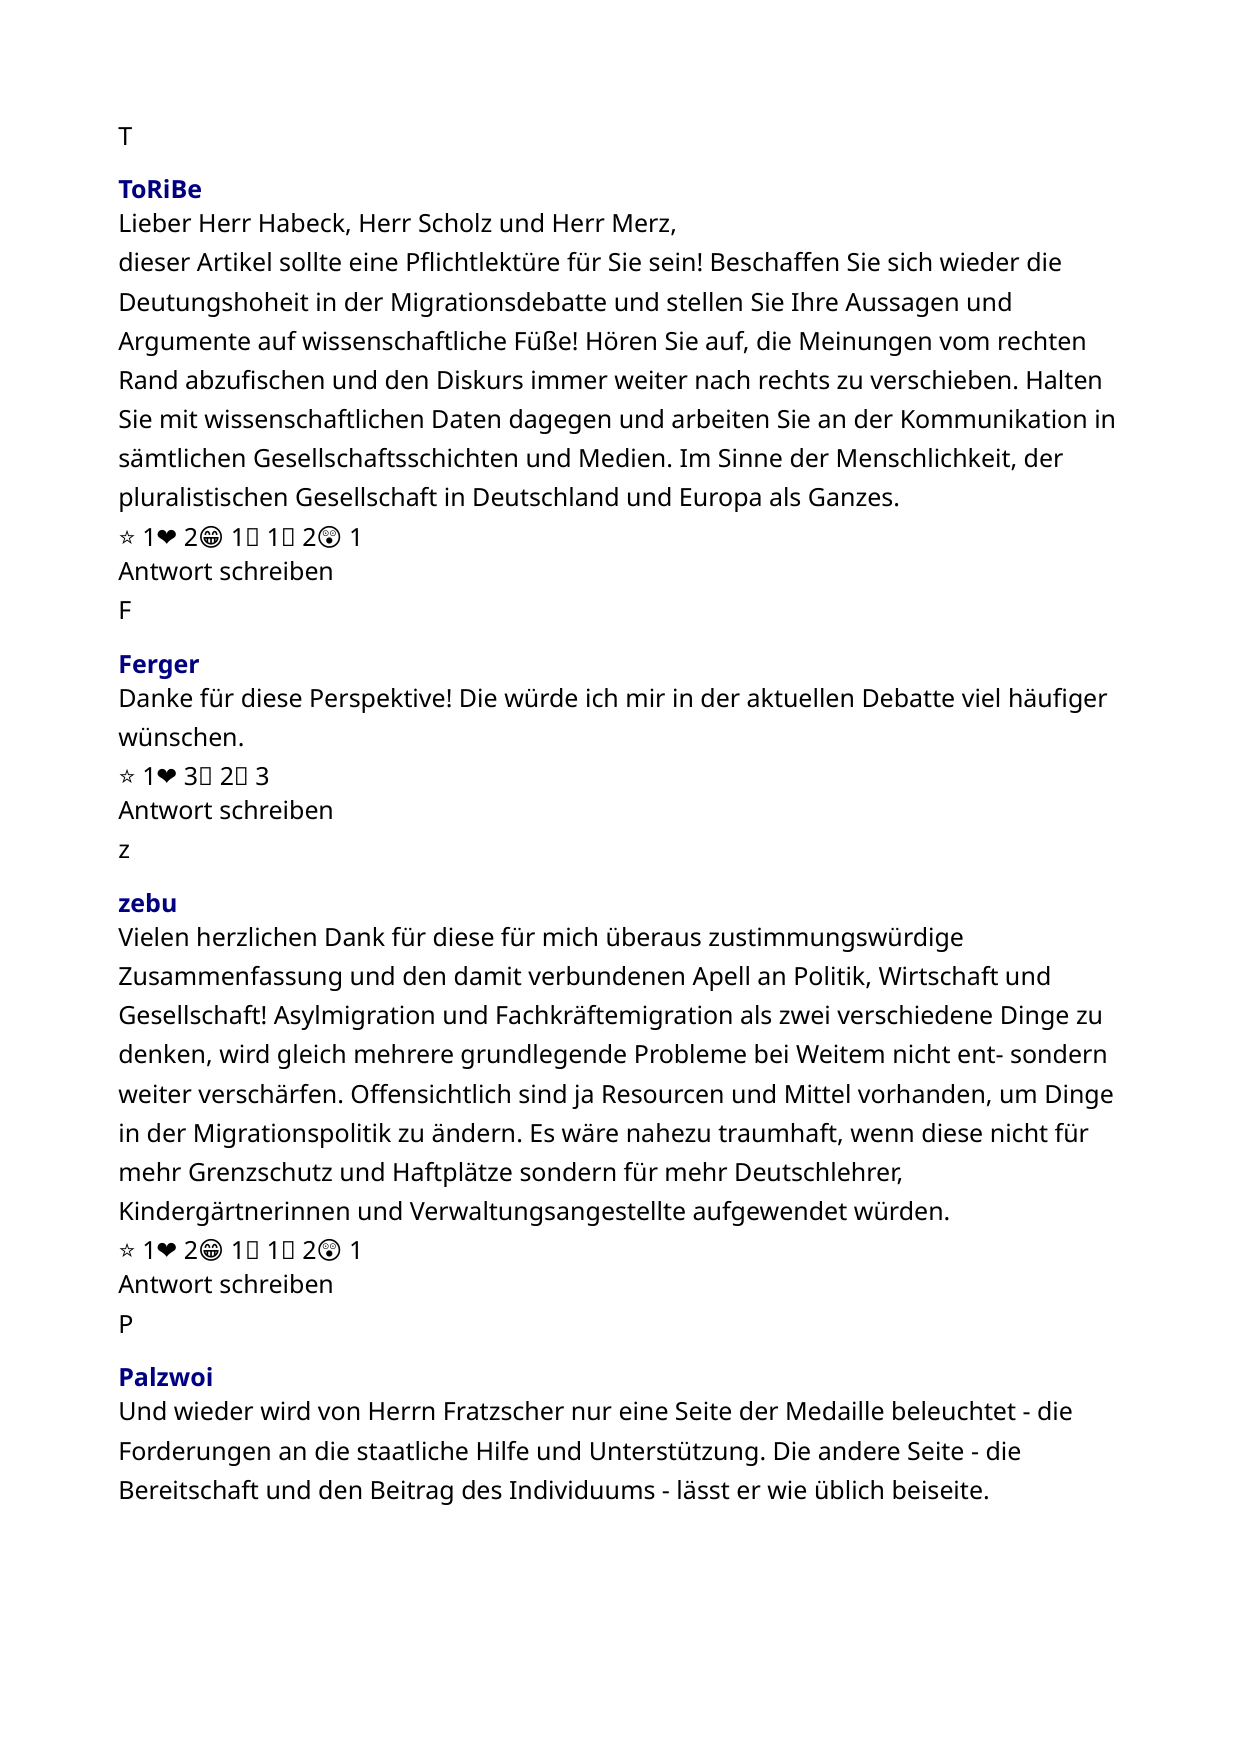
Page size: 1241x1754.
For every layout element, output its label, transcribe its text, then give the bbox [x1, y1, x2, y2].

text Antwort schreiben [118, 793, 1122, 827]
text P [118, 1306, 1122, 1340]
text F [118, 592, 1122, 627]
text Vielen herzlichen Dank für diese für mich überaus zustimmungswürdige Zusammenfassung und den damit verbundenen Apell an Politik, Wirtschaft und Gesellschaft! Asylmigration und Fachkräftemigration als zwei verschiedene Dinge zu denken, wird gleich mehrere grundlegende Probleme bei Weitem nicht ent- sondern weiter verschärfen. Offensichtlich sind ja Resourcen und Mittel vorhanden, um Dinge in der Migrationspolitik zu ändern. Es wäre nahezu traumhaft, wenn diese nicht für mehr Grenzschutz und Haftplätze sondern für mehr Deutschlehrer, Kindergärtnerinnen und Verwaltungsangestellte aufgewendet würden. [118, 920, 1122, 1228]
subtitle Ferger [118, 646, 1122, 680]
text Und wieder wird von Herrn Fratzscher nur eine Seite der Medaille beleuchtet - die Forderungen an die staatliche Hilfe und Unterstützung. Die andere Seite - die Bereitschaft und den Beitrag des Individuums - lässt er wie üblich beiseite. [118, 1394, 1122, 1506]
subtitle zebu [118, 886, 1122, 920]
text ⭐️ 1❤️ 2😁 1🙁 1🤨 2😲 1 [118, 519, 1122, 553]
subtitle Palzwoi [118, 1360, 1122, 1394]
text Antwort schreiben [118, 1267, 1122, 1301]
text T [118, 118, 1122, 152]
text Danke für diese Perspektive! Die würde ich mir in der aktuellen Debatte viel häufiger wünschen. [118, 680, 1122, 753]
text dieser Artikel sollte eine Pflichtlektüre für Sie sein! Beschaffen Sie sich wieder die Deutungshoheit in der Migrationsdebatte und stellen Sie Ihre Aussagen und Argumente auf wissenschaftliche Füße! Hören Sie auf, die Meinungen vom rechten Rand abzufischen und den Diskurs immer weiter nach rechts zu verschieben. Halten Sie mit wissenschaftlichen Daten dagegen und arbeiten Sie an der Kommunikation in sämtlichen Gesellschaftsschichten und Medien. Im Sinne der Menschlichkeit, der pluralistischen Gesellschaft in Deutschland und Europa als Ganzes. [118, 245, 1122, 514]
text Lieber Herr Habeck, Herr Scholz und Herr Merz, [118, 206, 1122, 240]
subtitle ToRiBe [118, 172, 1122, 206]
text ⭐️ 1❤️ 2😁 1🙁 1🤨 2😲 1 [118, 1233, 1122, 1267]
text z [118, 832, 1122, 866]
text Antwort schreiben [118, 553, 1122, 587]
text ⭐️ 1❤️ 3🙁 2🤨 3 [118, 759, 1122, 793]
